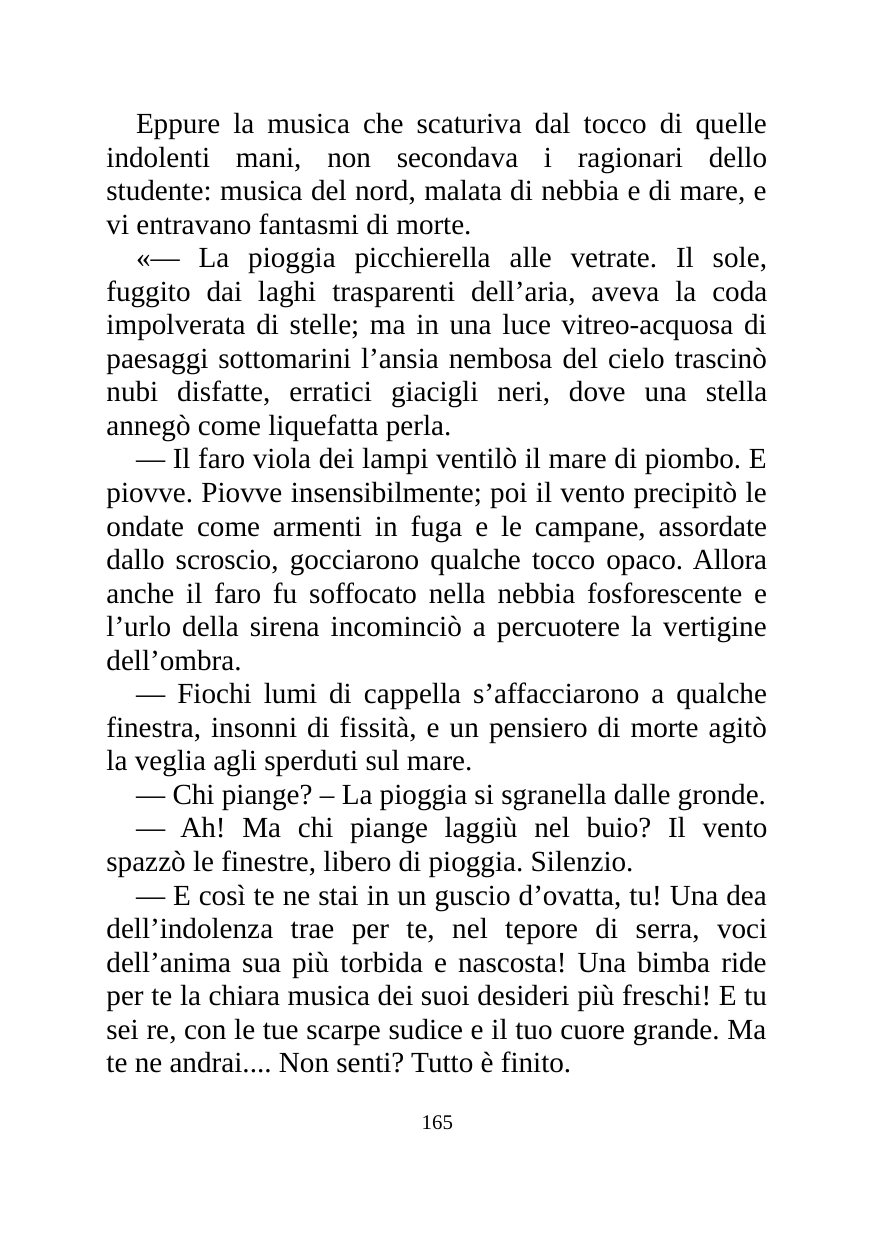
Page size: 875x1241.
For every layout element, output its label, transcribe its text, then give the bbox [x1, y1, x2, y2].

text — E così te ne stai in un guscio d’ovatta, tu! Una dea dell’indolenza trae per te, nel tepore di serra, voci dell’anima sua più torbida e nascosta! Una bimba ride per te la chiara musica dei suoi desideri più freschi! E tu sei re, con le tue scarpe sudice e il tuo cuore grande. Ma te ne andrai.... Non senti? Tutto è finito. [106, 878, 768, 1079]
text — Il faro viola dei lampi ventilò il mare di piombo. E piovve. Piovve insensibilmente; poi il vento precipitò le ondate come armenti in fuga e le campane, assordate dallo scroscio, gocciarono qualche tocco opaco. Allora anche il faro fu soffocato nella nebbia fosforescente e l’urlo della sirena incominciò a percuotere la vertigine dell’ombra. [106, 442, 768, 676]
text — Ah! Ma chi piange laggiù nel buio? Il vento spazzò le finestre, libero di pioggia. Silenzio. [106, 811, 768, 878]
text Eppure la musica che scaturiva dal tocco di quelle indolenti mani, non secondava i ragionari dello studente: musica del nord, malata di nebbia e di mare, e vi entravano fantasmi di morte. [106, 106, 768, 240]
text — Fiochi lumi di cappella s’affacciarono a qualche finestra, insonni di fissità, e un pensiero di morte agitò la veglia agli sperduti sul mare. [106, 676, 768, 777]
text — Chi piange? – La pioggia si sgranella dalle gronde. [106, 777, 768, 811]
text «— La pioggia picchierella alle vetrate. Il sole, fuggito dai laghi trasparenti dell’aria, aveva la coda impolverata di stelle; ma in una luce vitreo-acquosa di paesaggi sottomarini l’ansia nembosa del cielo trascinò nubi disfatte, erratici giacigli neri, dove una stella annegò come liquefatta perla. [106, 240, 768, 442]
